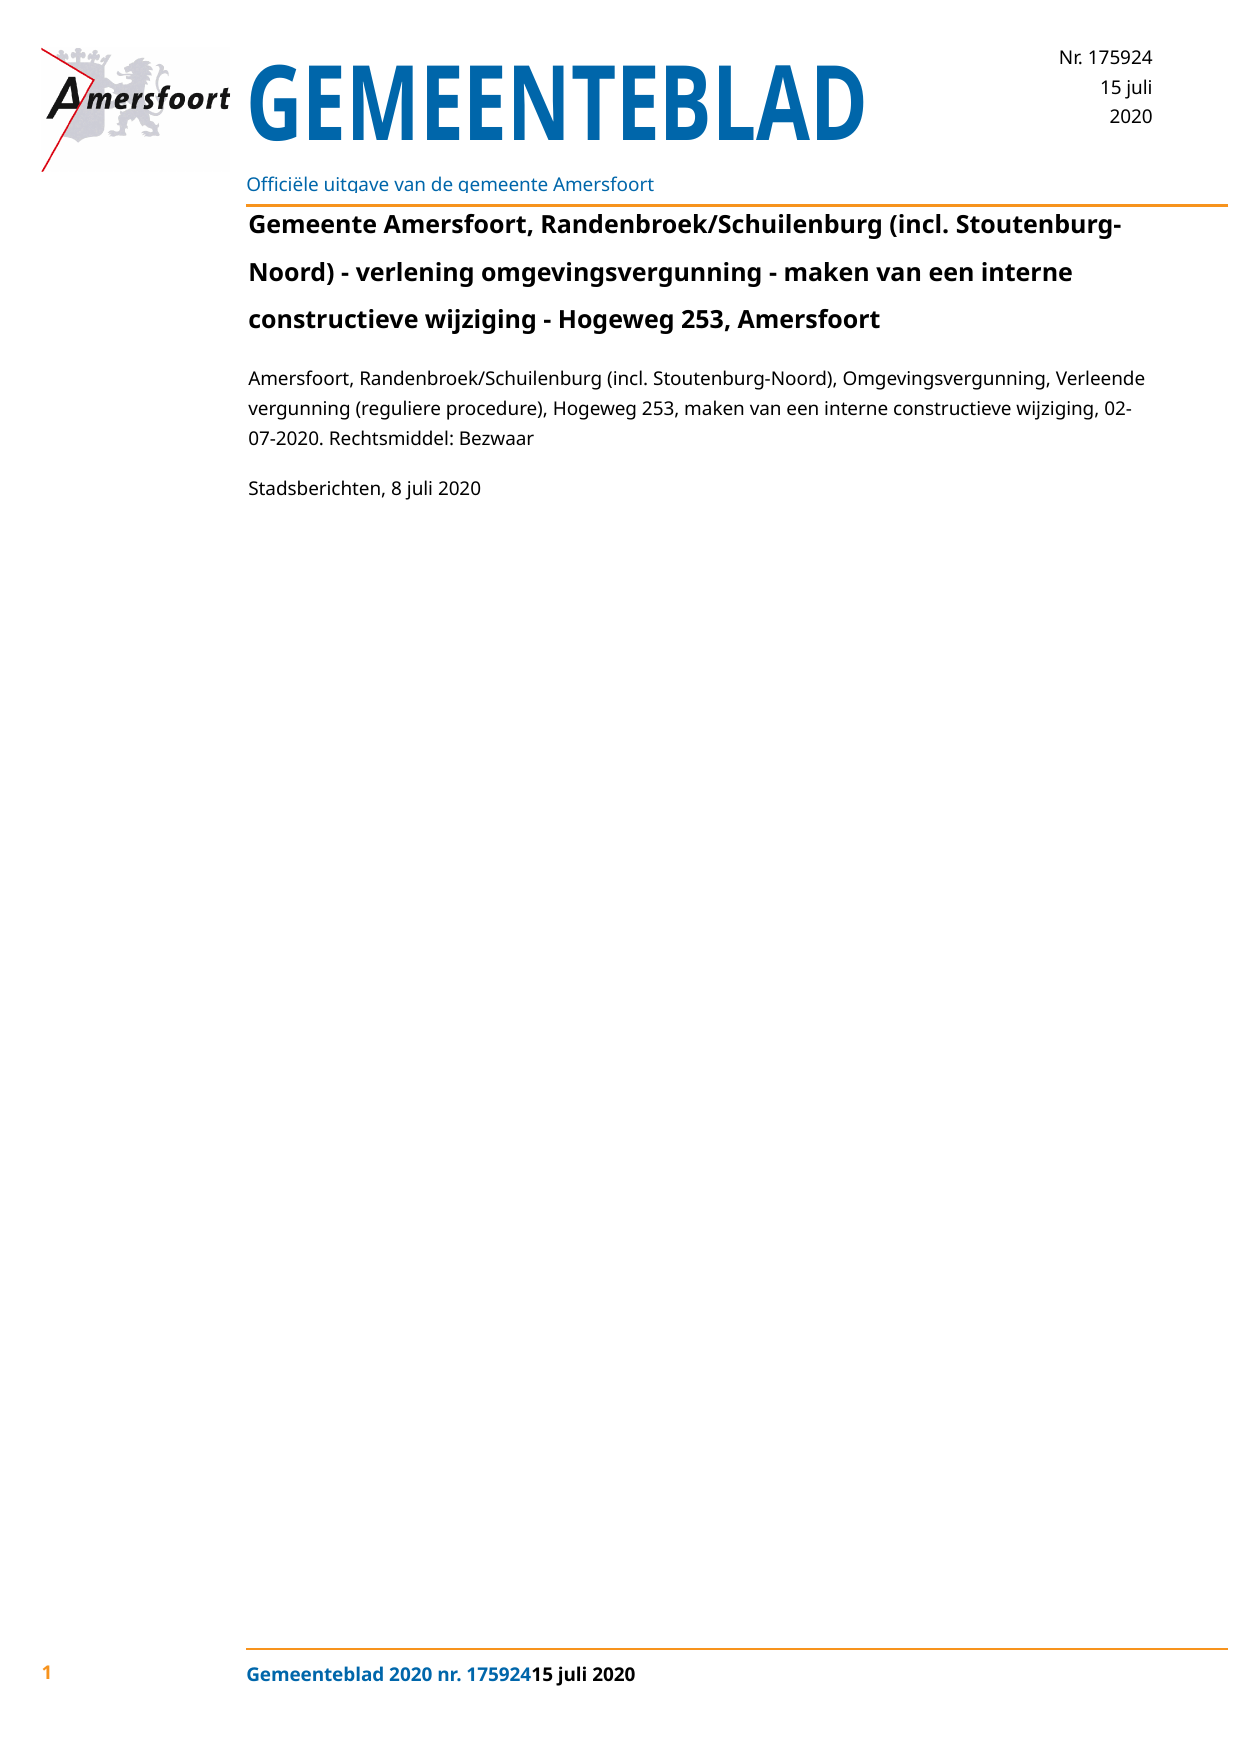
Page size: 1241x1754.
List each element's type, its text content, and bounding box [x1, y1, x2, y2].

text Stadsberichten, 8 juli 2020 [248, 475, 1152, 501]
text Amersfoort, Randenbroek/Schuilenburg (incl. Stoutenburg-Noord), Omgevingsvergunning, Verleende vergunning (reguliere procedure), Hogeweg 253, maken van een interne constructieve wijziging, 02-07-2020. Rechtsmiddel: Bezwaar [248, 366, 1152, 450]
picture [41, 47, 231, 172]
text Gemeente Amersfoort, Randenbroek/Schuilenburg (incl. Stoutenburg-Noord) - verlening omgevingsvergunning - maken van een interne constructieve wijziging - Hogeweg 253, Amersfoort [248, 207, 1152, 336]
